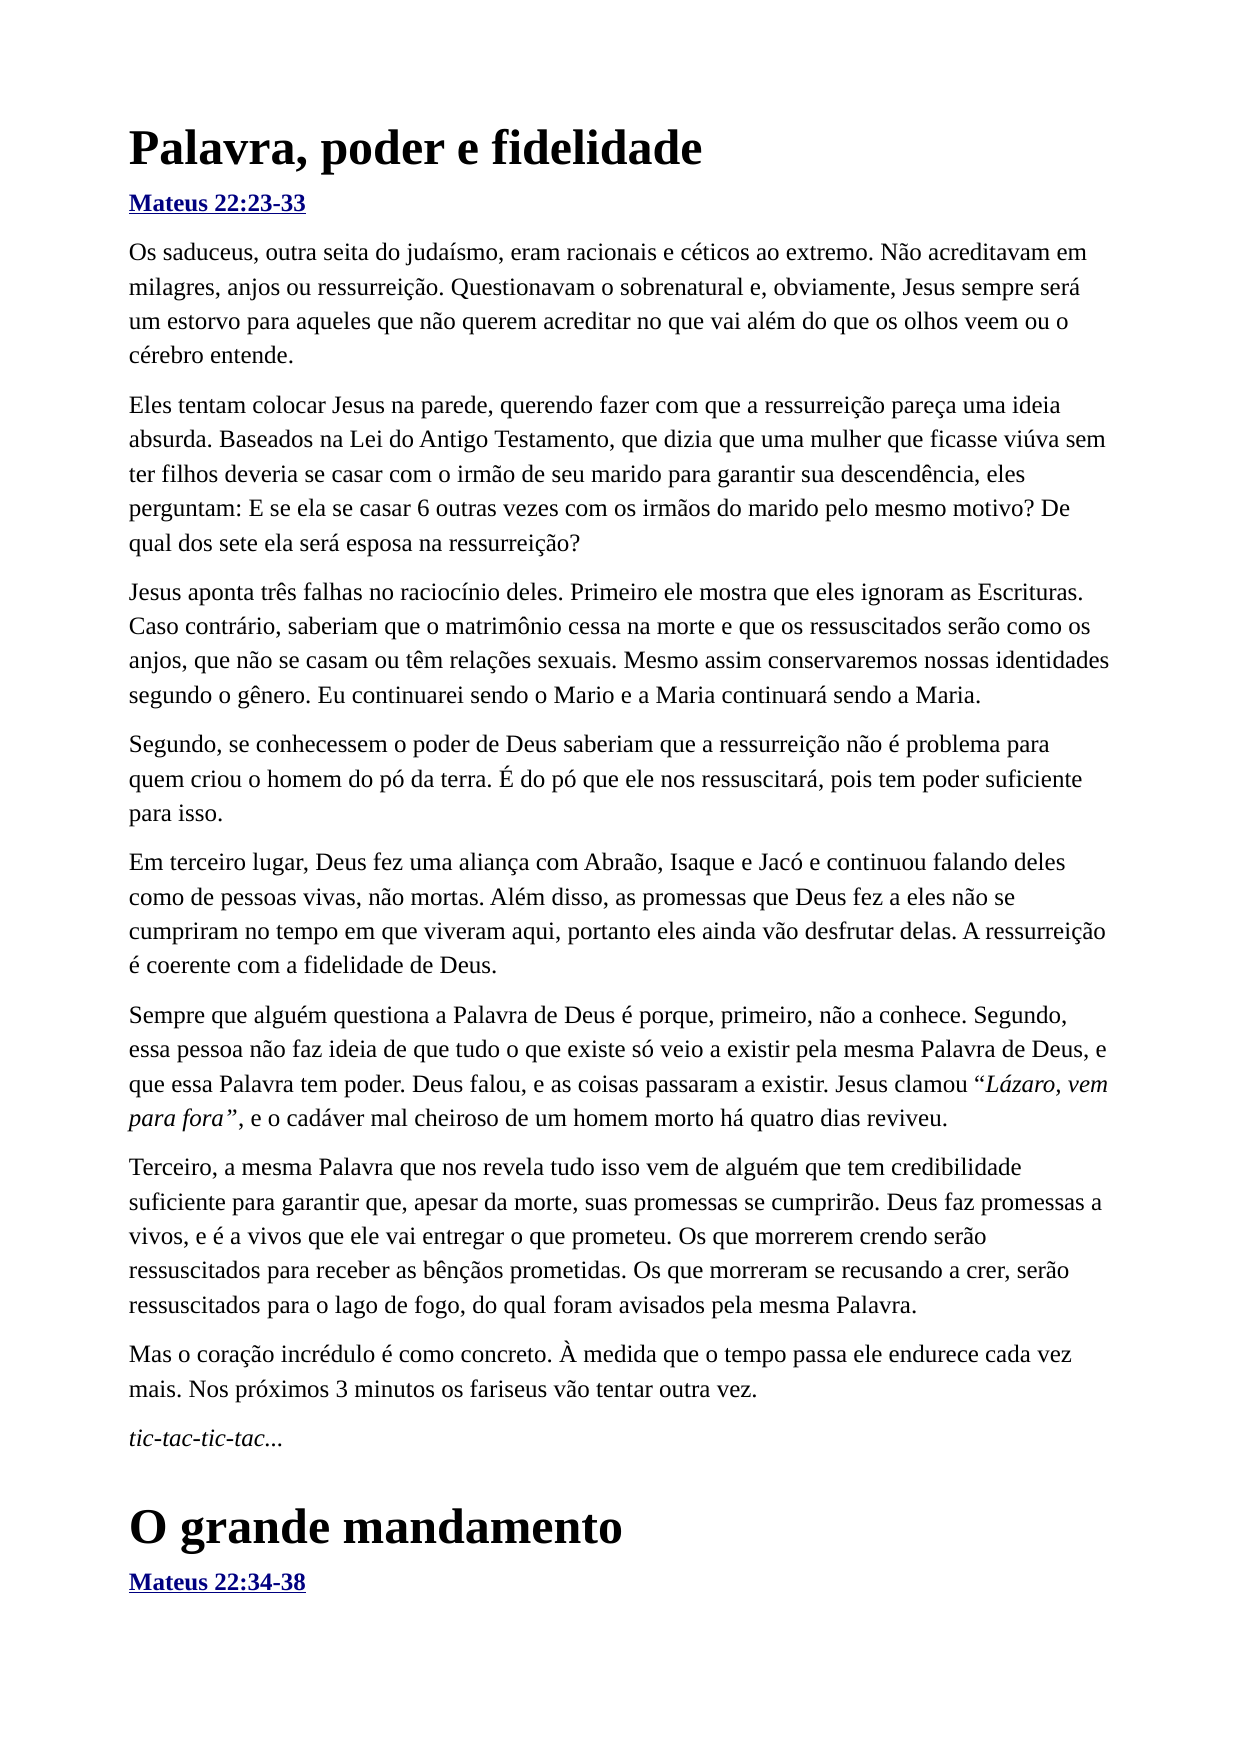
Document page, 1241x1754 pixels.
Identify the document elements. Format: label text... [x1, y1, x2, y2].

text tic-tac-tic-tac... [129, 1423, 1111, 1451]
text Terceiro, a mesma Palavra que nos revela tudo isso vem de alguém que tem credibilidade suficiente para garantir que, apesar da morte, suas promessas se cumprirão. Deus faz promessas a vivos, e é a vivos que ele vai entregar o que prometeu. Os que morrerem crendo serão ressuscitados para receber as bênçãos prometidas. Os que morreram se recusando a crer, serão ressuscitados para o lago de fogo, do qual foram avisados pela mesma Palavra. [129, 1152, 1111, 1319]
text Mateus 22:34-38 [129, 1567, 1111, 1596]
text Mateus 22:23-33 [129, 188, 1111, 217]
text Em terceiro lugar, Deus fez uma aliança com Abraão, Isaque e Jacó e continuou falando deles como de pessoas vivas, não mortas. Além disso, as promessas que Deus fez a eles não se cumpriram no tempo em que viveram aqui, portanto eles ainda vão desfrutar delas. A ressurreição é coerente com a fidelidade de Deus. [129, 847, 1111, 979]
subtitle O grande mandamento [129, 1497, 1111, 1554]
text Os saduceus, outra seita do judaísmo, eram racionais e céticos ao extremo. Não acreditavam em milagres, anjos ou ressurreição. Questionavam o sobrenatural e, obviamente, Jesus sempre será um estorvo para aqueles que não querem acreditar no que vai além do que os olhos veem ou o cérebro entende. [129, 237, 1111, 369]
subtitle Palavra, poder e fidelidade [129, 118, 1111, 176]
text Jesus aponta três falhas no raciocínio deles. Primeiro ele mostra que eles ignoram as Escrituras. Caso contrário, saberiam que o matrimônio cessa na morte e que os ressuscitados serão como os anjos, que não se casam ou têm relações sexuais. Mesmo assim conservaremos nossas identidades segundo o gênero. Eu continuarei sendo o Mario e a Maria continuará sendo a Maria. [129, 577, 1111, 709]
text Eles tentam colocar Jesus na parede, querendo fazer com que a ressurreição pareça uma ideia absurda. Baseados na Lei do Antigo Testamento, que dizia que uma mulher que ficasse viúva sem ter filhos deveria se casar com o irmão de seu marido para garantir sua descendência, eles perguntam: E se ela se casar 6 outras vezes com os irmãos do marido pelo mesmo motivo? De qual dos sete ela será esposa na ressurreição? [129, 390, 1111, 556]
text Sempre que alguém questiona a Palavra de Deus é porque, primeiro, não a conhece. Segundo, essa pessoa não faz ideia de que tudo o que existe só veio a existir pela mesma Palavra de Deus, e que essa Palavra tem poder. Deus falou, e as coisas passaram a existir. Jesus clamou “Lázaro, vem para fora”, e o cadáver mal cheiroso de um homem morto há quatro dias reviveu. [129, 1000, 1111, 1132]
text Mas o coração incrédulo é como concreto. À medida que o tempo passa ele endurece cada vez mais. Nos próximos 3 minutos os fariseus vão tentar outra vez. [129, 1339, 1111, 1402]
text Segundo, se conhecessem o poder de Deus saberiam que a ressurreição não é problema para quem criou o homem do pó da terra. É do pó que ele nos ressuscitará, pois tem poder suficiente para isso. [129, 729, 1111, 827]
